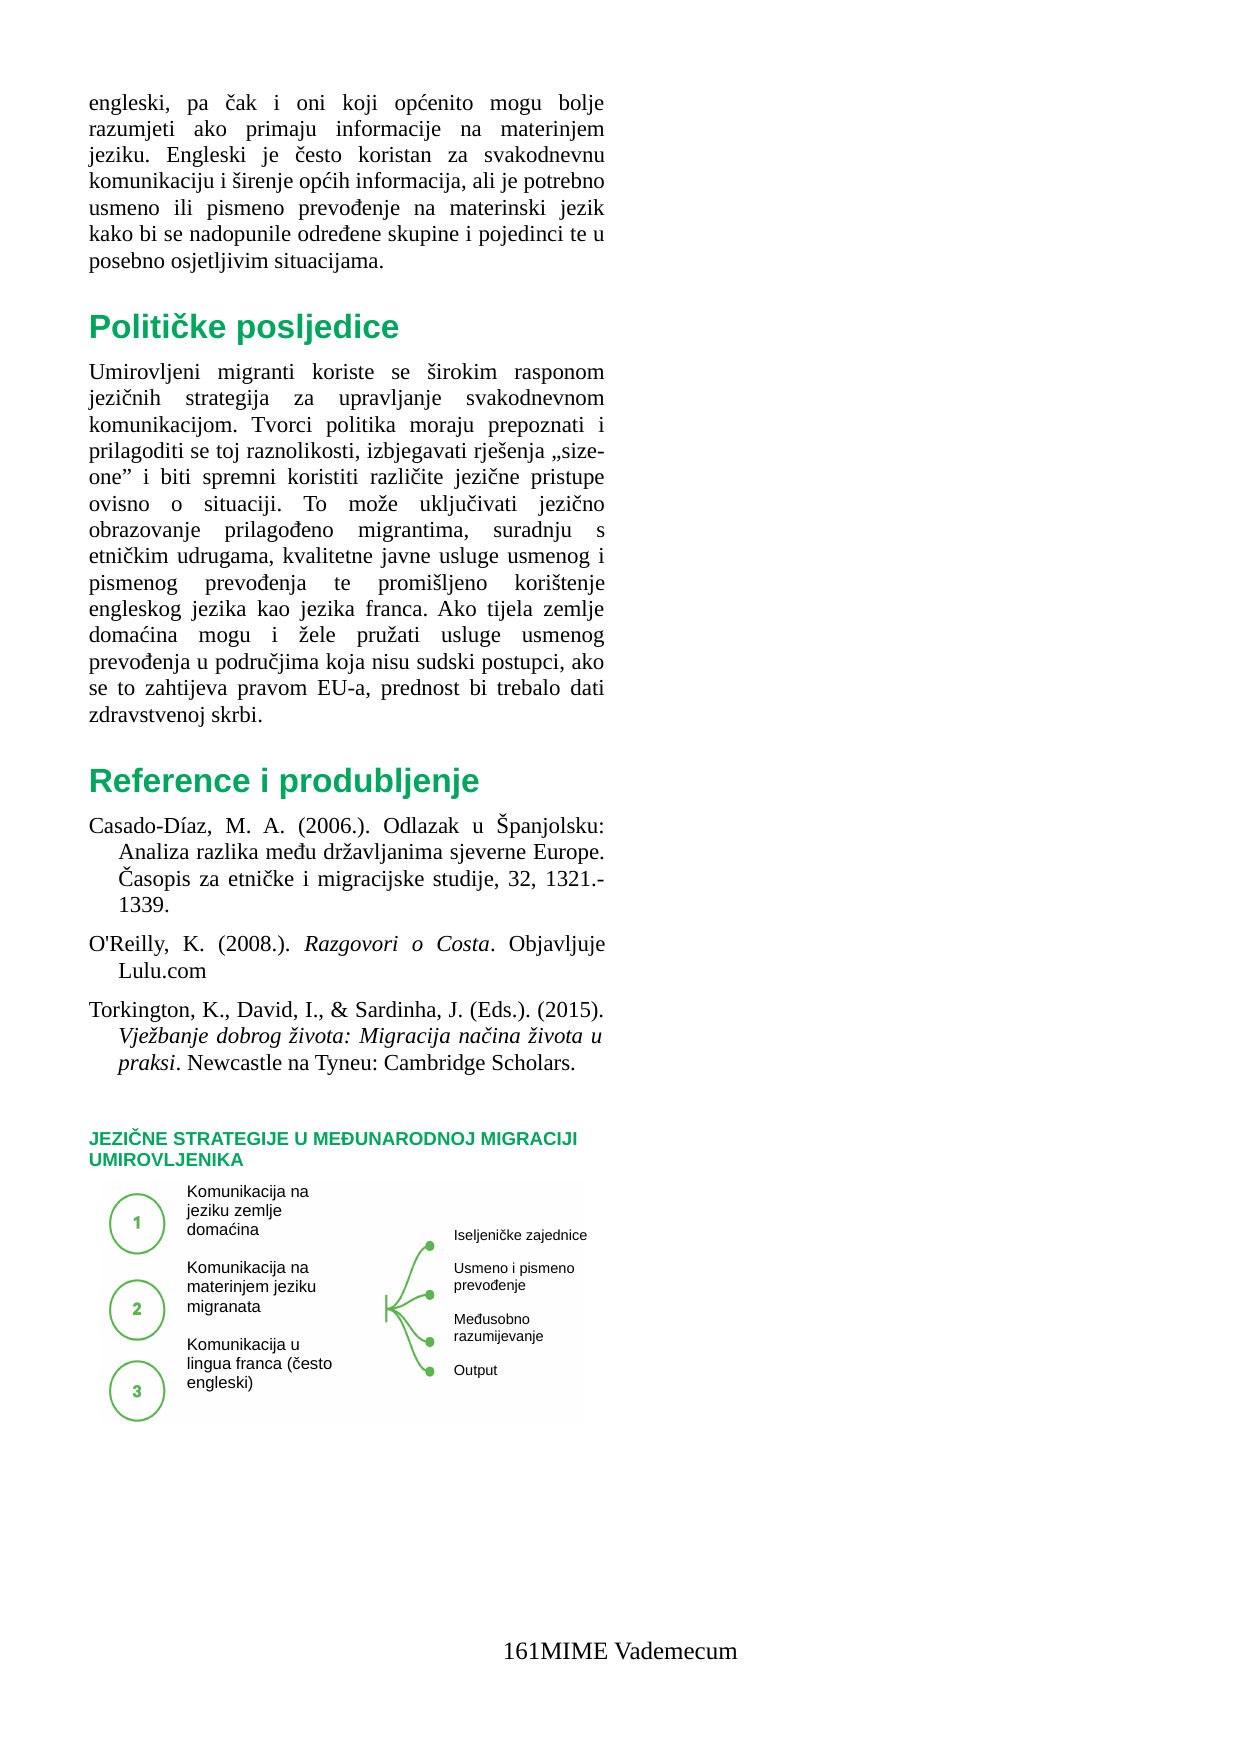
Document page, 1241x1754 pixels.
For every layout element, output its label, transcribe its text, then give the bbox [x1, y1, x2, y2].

text Umirovljeni migranti koriste se širokim rasponom jezičnih strategija za upravljanje svakodnevnom komunikacijom. Tvorci politika moraju prepoznati i prilagoditi se toj raznolikosti, izbjegavati rješenja „size-one” i biti spremni koristiti različite jezične pristupe ovisno o situaciji. To može uključivati jezično obrazovanje prilagođeno migrantima, suradnju s etničkim udrugama, kvalitetne javne usluge usmenog i pismenog prevođenja te promišljeno korištenje engleskog jezika kao jezika franca. Ako tijela zemlje domaćina mogu i žele pružati usluge usmenog prevođenja u područjima koja nisu sudski postupci, ako se to zahtijeva pravom EU-a, prednost bi trebalo dati zdravstvenoj skrbi. [88, 358, 605, 727]
picture [100, 1181, 583, 1425]
text Torkington, K., David, I., & Sardinha, J. (Eds.). (2015). Vježbanje dobrog života: Migracija načina života u praksi. Newcastle na Tyneu: Cambridge Scholars. [88, 996, 605, 1075]
text engleski, pa čak i oni koji općenito mogu bolje razumjeti ako primaju informacije na materinjem jeziku. Engleski je često koristan za svakodnevnu komunikaciju i širenje općih informacija, ali je potrebno usmeno ili pismeno prevođenje na materinski jezik kako bi se nadopunile određene skupine i pojedinci te u posebno osjetljivim situacijama. [88, 88, 605, 273]
subtitle Političke posljedice [88, 307, 605, 346]
subtitle Reference i produbljenje [88, 761, 605, 799]
text Casado-Díaz, M. A. (2006.). Odlazak u Španjolsku: Analiza razlika među državljanima sjeverne Europe. Časopis za etničke i migracijske studije, 32, 1321.-1339. [88, 812, 605, 917]
text O'Reilly, K. (2008.). Razgovori o Costa. Objavljuje Lulu.com [88, 930, 605, 983]
text JEZIČNE STRATEGIJE U MEĐUNARODNOJ MIGRACIJI UMIROVLJENIKA [88, 1128, 605, 1171]
